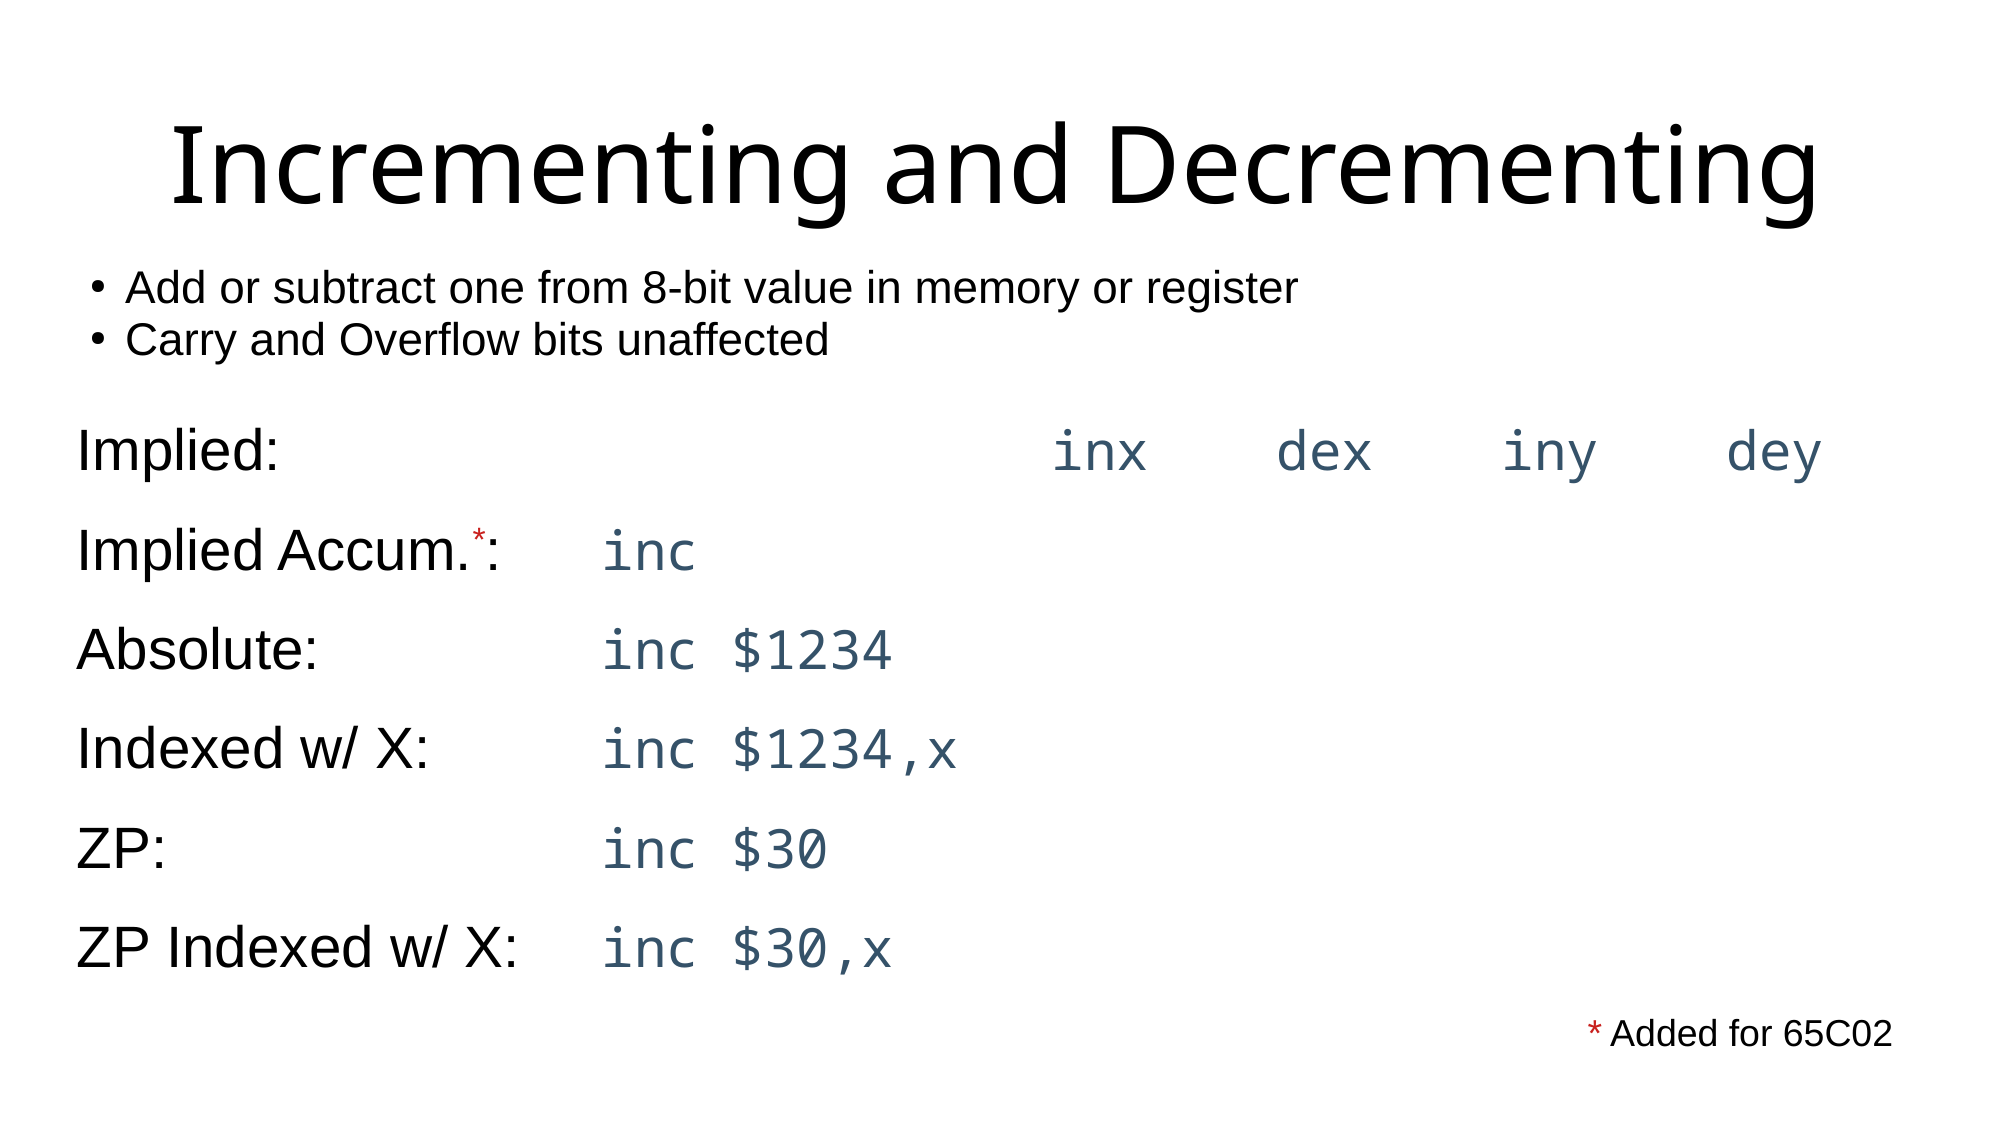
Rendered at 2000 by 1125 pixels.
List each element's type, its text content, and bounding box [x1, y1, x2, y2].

text_box * Added for 65C02 [1572, 1005, 1909, 1062]
title Incrementing and Decrementing [30, 59, 1966, 278]
text_box Add or subtract one from 8-bit value in memory or register Carry and Overflow bits unaffected [75, 254, 1906, 373]
list Implied: inx dex iny dey Implied Accum.*: inc Absolute: inc $1234 Indexed w/ X: inc $1234,x ZP: inc $30 ZP Indexed w/ X: inc $30,x [61, 404, 1981, 1066]
